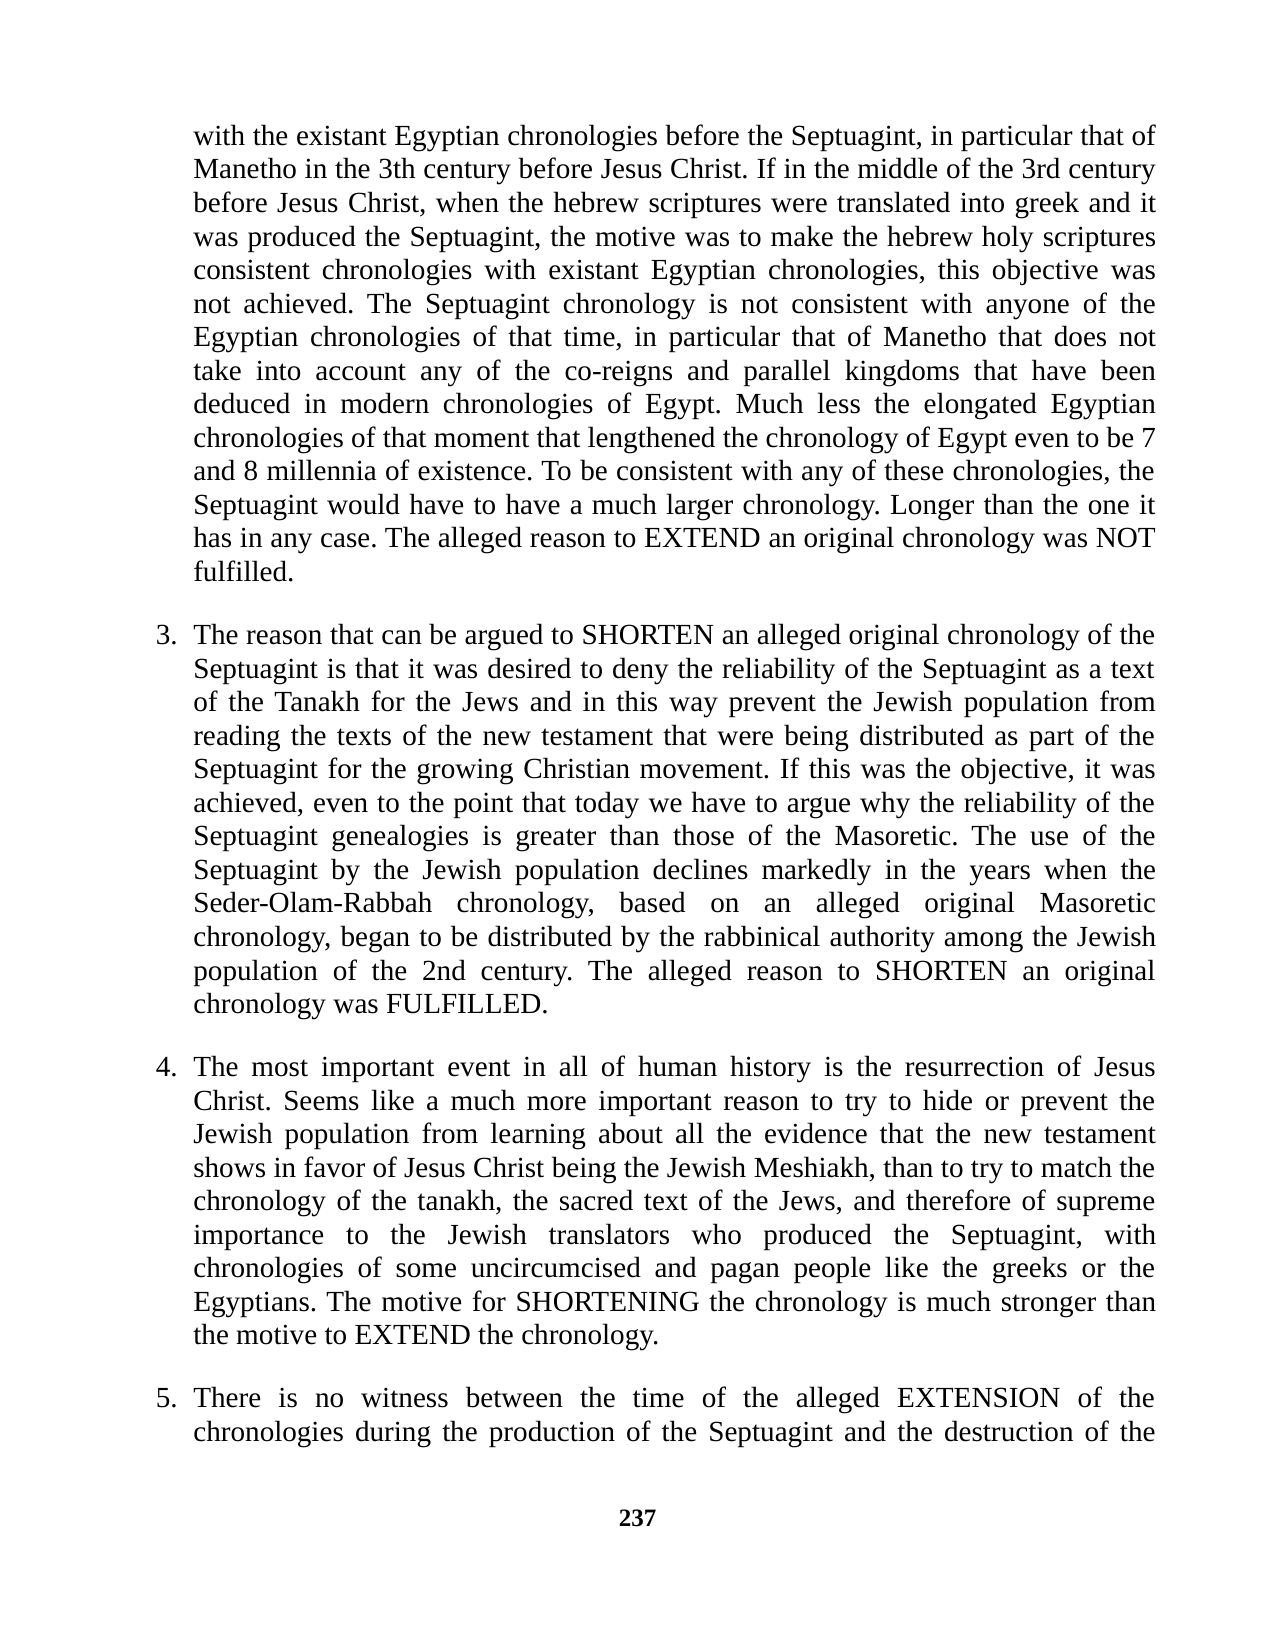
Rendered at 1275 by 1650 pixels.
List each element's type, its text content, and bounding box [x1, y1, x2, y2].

list There is no witness between the time of the alleged EXTENSION of the chronologies during the production of the Septuagint and the destruction of the [156, 1381, 1157, 1448]
list with the existant Egyptian chronologies before the Septuagint, in particular that of Manetho in the 3th century before Jesus Christ. If in the middle of the 3rd century before Jesus Christ, when the hebrew scriptures were translated into greek and it was produced the Septuagint, the motive was to make the hebrew holy scriptures consistent chronologies with existant Egyptian chronologies, this objective was not achieved. The Septuagint chronology is not consistent with anyone of the Egyptian chronologies of that time, in particular that of Manetho that does not take into account any of the co-reigns and parallel kingdoms that have been deduced in modern chronologies of Egypt. Much less the elongated Egyptian chronologies of that moment that lengthened the chronology of Egypt even to be 7 and 8 millennia of existence. To be consistent with any of these chronologies, the Septuagint would have to have a much larger chronology. Longer than the one it has in any case. The alleged reason to EXTEND an original chronology was NOT fulfilled. [156, 118, 1157, 588]
list The most important event in all of human history is the resurrection of Jesus Christ. Seems like a much more important reason to try to hide or prevent the Jewish population from learning about all the evidence that the new testament shows in favor of Jesus Christ being the Jewish Meshiakh, than to try to match the chronology of the tanakh, the sacred text of the Jews, and therefore of supreme importance to the Jewish translators who produced the Septuagint, with chronologies of some uncircumcised and pagan people like the greeks or the Egyptians. The motive for SHORTENING the chronology is much stronger than the motive to EXTEND the chronology. [156, 1049, 1157, 1351]
list The reason that can be argued to SHORTEN an alleged original chronology of the Septuagint is that it was desired to deny the reliability of the Septuagint as a text of the Tanakh for the Jews and in this way prevent the Jewish population from reading the texts of the new testament that were being distributed as part of the Septuagint for the growing Christian movement. If this was the objective, it was achieved, even to the point that today we have to argue why the reliability of the Septuagint genealogies is greater than those of the Masoretic. The use of the Septuagint by the Jewish population declines markedly in the years when the Seder-Olam-Rabbah chronology, based on an alleged original Masoretic chronology, began to be distributed by the rabbinical authority among the Jewish population of the 2nd century. The alleged reason to SHORTEN an original chronology was FULFILLED. [156, 617, 1157, 1020]
